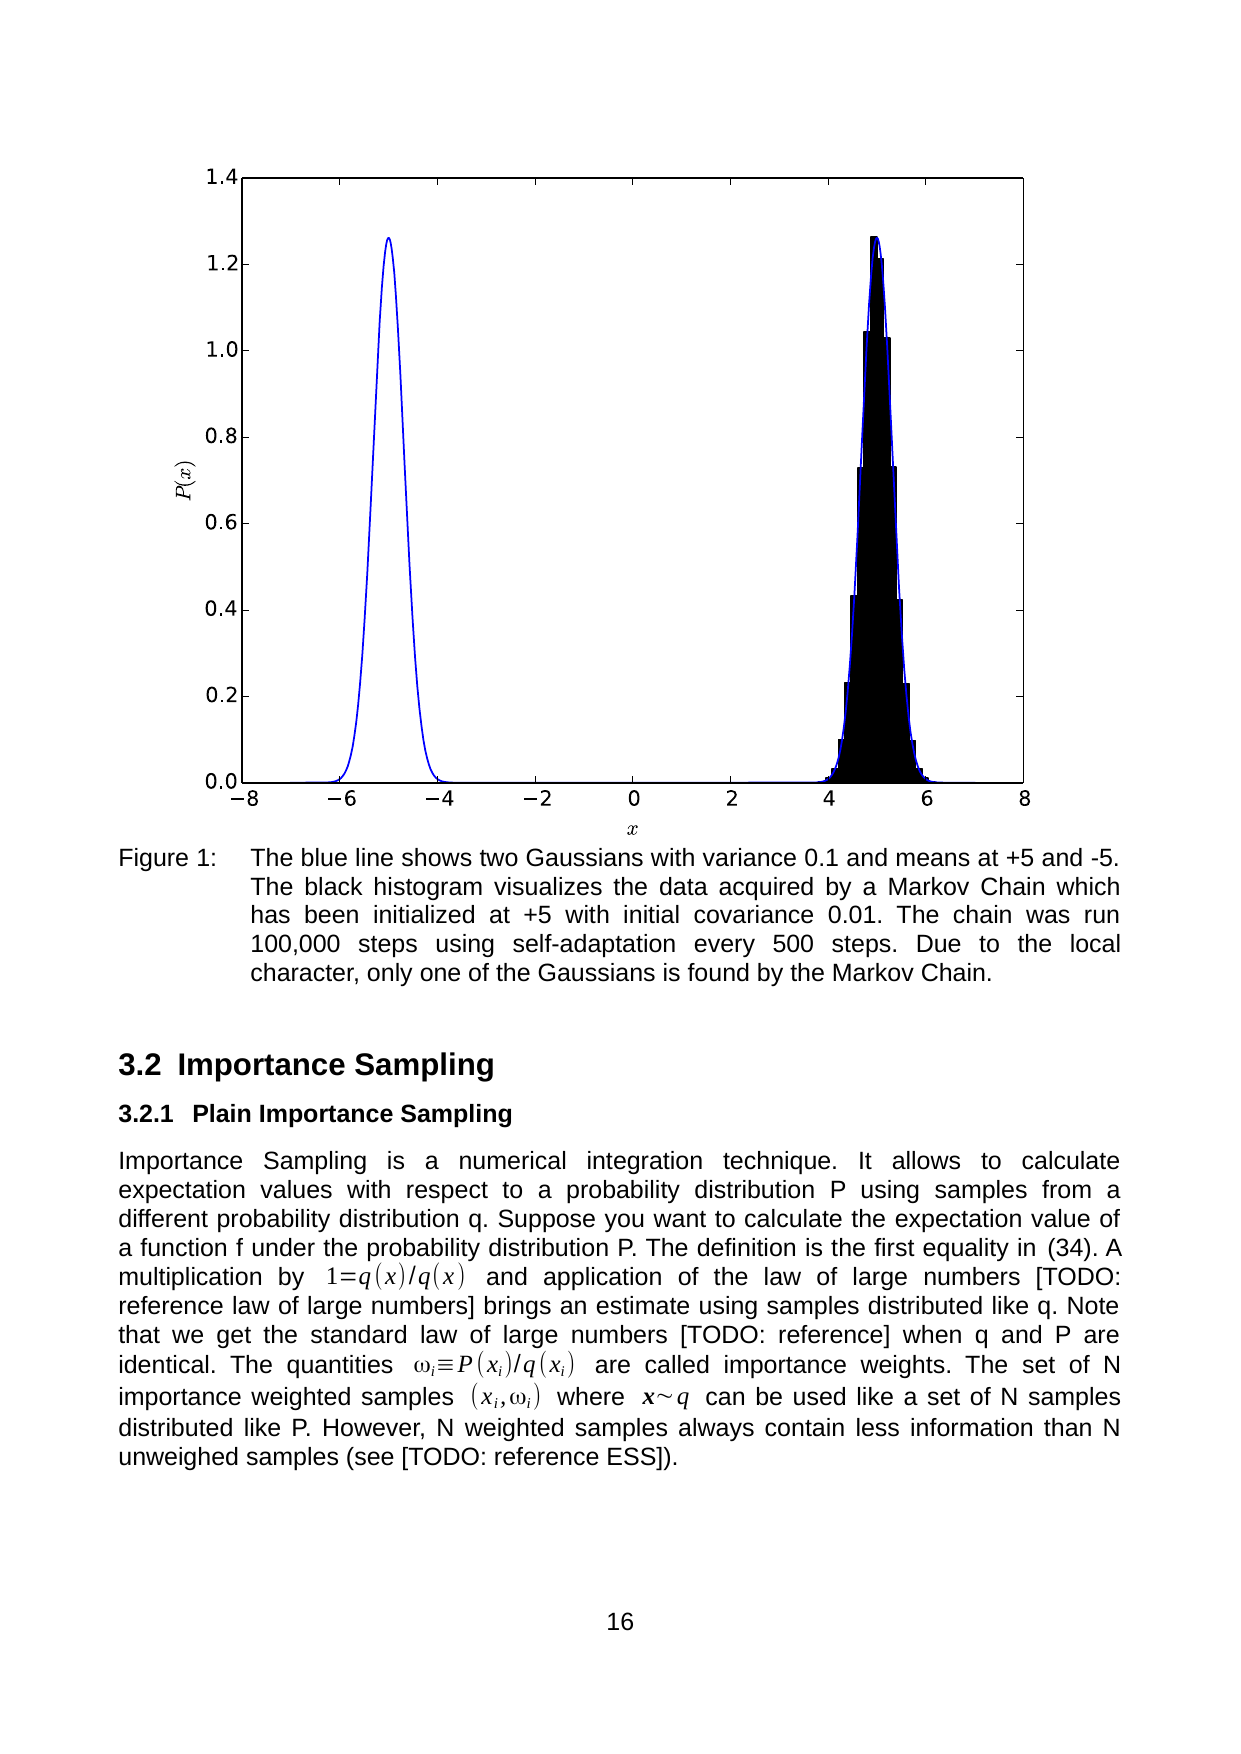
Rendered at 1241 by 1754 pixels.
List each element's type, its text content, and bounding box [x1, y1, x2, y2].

subtitle Plain Importance Sampling [118, 1099, 1122, 1128]
text Figure 1: The blue line shows two Gaussians with variance 0.1 and means at +5 and -5. The black histogram visualizes the data acquired by a Markov Chain which has been initialized at +5 with initial covariance 0.01. The chain was run 100,000 steps using self-adaptation every 500 steps. Due to the local character, only one of the Gaussians is found by the Markov Chain. [118, 118, 1122, 986]
text Importance Sampling is a numerical integration technique. It allows to calculate expectation values with respect to a probability distribution P using samples from a different probability distribution q. Suppose you want to calculate the expectation value of a function f under the probability distribution P. The definition is the first equality in (34). A multiplication by and application of the law of large numbers [TODO: reference law of large numbers] brings an estimate using samples distributed like q. Note that we get the standard law of large numbers [TODO: reference] when q and P are identical. The quantities are called importance weights. The set of N importance weighted samples where can be used like a set of N samples distributed like P. However, N weighted samples always contain less information than N unweighed samples (see [TODO: reference ESS]). [118, 1146, 1122, 1470]
subtitle Importance Sampling [118, 1046, 1122, 1081]
